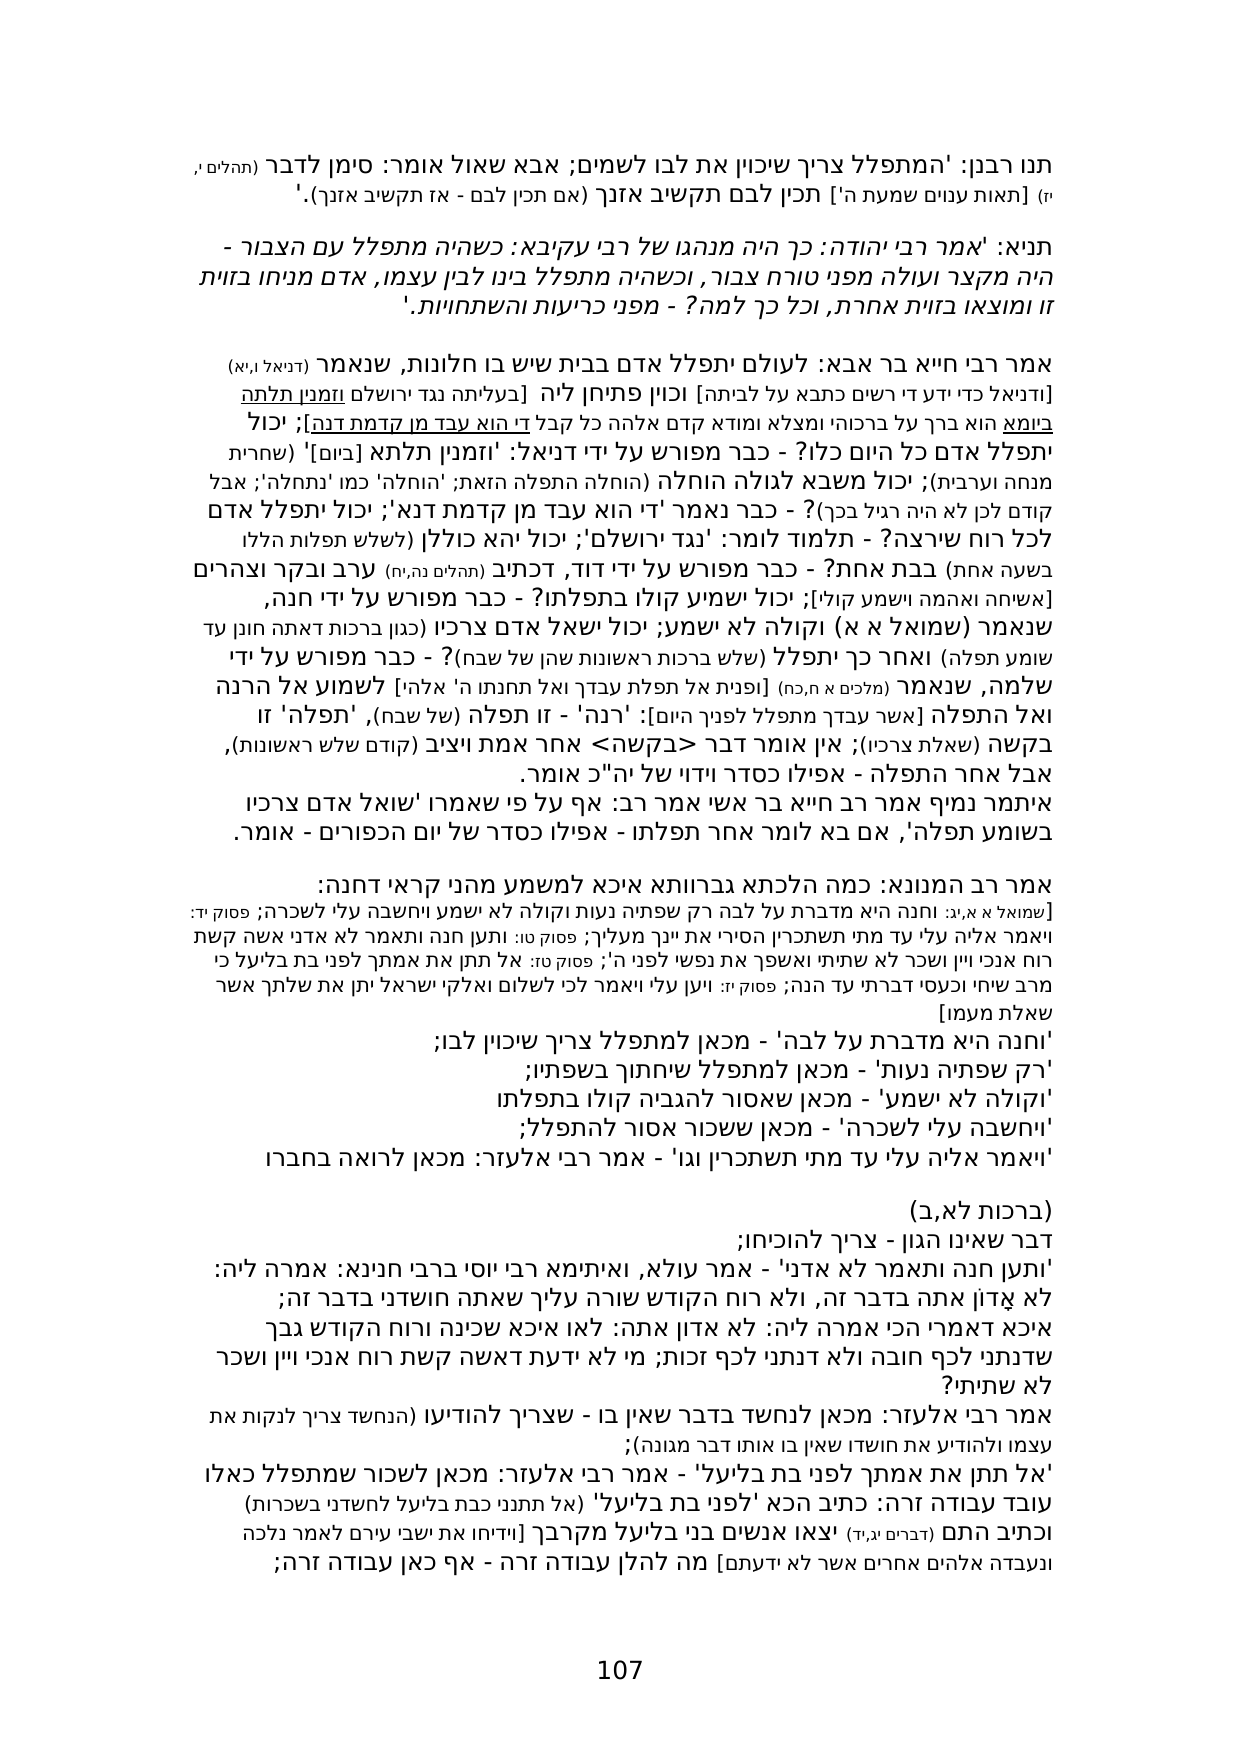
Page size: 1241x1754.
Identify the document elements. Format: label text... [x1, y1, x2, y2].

text תנו רבנן: 'המתפלל צריך שיכוין את לבו לשמים; אבא שאול אומר: סימן לדבר (תהלים י,יז) [תאות ענוים שמעת ה'] תכין לבם תקשיב אזנך (אם תכין לבם - אז תקשיב אזנך).' [187, 150, 1053, 208]
text (ברכות לא,ב) [187, 1196, 1053, 1225]
text 'ויחשבה עלי לשכרה' - מכאן ששכור אסור להתפלל; [187, 1114, 1053, 1143]
text 'אל תתן את אמתך לפני בת בליעל' - אמר רבי אלעזר: מכאן לשכור שמתפלל כאלו עובד עבודה זרה: כתיב הכא 'לפני בת בליעל' (אל תתנני כבת בליעל לחשדני בשכרות) וכתיב התם (דברים יג,יד) יצאו אנשים בני בליעל מקרבך [וידיחו את ישבי עירם לאמר נלכה ונעבדה אלהים אחרים אשר לא ידעתם] מה להלן עבודה זרה - אף כאן עבודה זרה; [187, 1459, 1053, 1576]
text אמר רבי חייא בר אבא: לעולם יתפלל אדם בבית שיש בו חלונות, שנאמר (דניאל ו,יא) [ודניאל כדי ידע די רשים כתבא על לביתה] וכוין פתיחן ליה [בעליתה נגד ירושלם וזמנין תלתה ביומא הוא ברך על ברכוהי ומצלא ומודא קדם אלהה כל קבל די הוא עבד מן קדמת דנה]; יכול יתפלל אדם כל היום כלו? - כבר מפורש על ידי דניאל: 'וזמנין תלתא [ביום]' (שחרית מנחה וערבית); יכול משבא לגולה הוחלה (הוחלה התפלה הזאת; 'הוחלה' כמו 'נתחלה'; אבל קודם לכן לא היה רגיל בכך)? - כבר נאמר 'די הוא עבד מן קדמת דנא'; יכול יתפלל אדם לכל רוח שירצה? - תלמוד לומר: 'נגד ירושלם'; יכול יהא כוללן (לשלש תפלות הללו בשעה אחת) בבת אחת? - כבר מפורש על ידי דוד, דכתיב (תהלים נה,יח) ערב ובקר וצהרים [אשיחה ואהמה וישמע קולי]; יכול ישמיע קולו בתפלתו? - כבר מפורש על ידי חנה, שנאמר (שמואל א א) וקולה לא ישמע; יכול ישאל אדם צרכיו (כגון ברכות דאתה חונן עד שומע תפלה) ואחר כך יתפלל (שלש ברכות ראשונות שהן של שבח)? - כבר מפורש על ידי שלמה, שנאמר (מלכים א ח,כח) [ופנית אל תפלת עבדך ואל תחנתו ה' אלהי] לשמוע אל הרנה ואל התפלה [אשר עבדך מתפלל לפניך היום]: 'רנה' - זו תפלה (של שבח), 'תפלה' זו בקשה (שאלת צרכיו); אין אומר דבר <בקשה> אחר אמת ויציב (קודם שלש ראשונות), אבל אחר התפלה - אפילו כסדר וידוי של יה"כ אומר. [187, 349, 1053, 788]
text איתמר נמיף אמר רב חייא בר אשי אמר רב: אף על פי שאמרו 'שואל אדם צרכיו בשומע תפלה', אם בא לומר אחר תפלתו - אפילו כסדר של יום הכפורים - אומר. [187, 788, 1053, 846]
text 'וחנה היא מדברת על לבה' - מכאן למתפלל צריך שיכוין לבו; [187, 1026, 1053, 1055]
text אמר רבי אלעזר: מכאן לנחשד בדבר שאין בו - שצריך להודיעו (הנחשד צריך לנקות את עצמו ולהודיע את חושדו שאין בו אותו דבר מגונה); [187, 1401, 1053, 1459]
text דבר שאינו הגון - צריך להוכיחו; [187, 1225, 1053, 1254]
text 'רק שפתיה נעות' - מכאן למתפלל שיחתוך בשפתיו; [187, 1055, 1053, 1084]
text 'ותען חנה ותאמר לא אדני' - אמר עולא, ואיתימא רבי יוסי ברבי חנינא: אמרה ליה: לא אָדוֹן אתה בדבר זה, ולא רוח הקודש שורה עליך שאתה חושדני בדבר זה; [187, 1254, 1053, 1313]
text אמר רב המנונא: כמה הלכתא גברוותא איכא למשמע מהני קראי דחנה: [187, 870, 1053, 899]
text [שמואל א א,יג: וחנה היא מדברת על לבה רק שפתיה נעות וקולה לא ישמע ויחשבה עלי לשכרה; פסוק יד: ויאמר אליה עלי עד מתי תשתכרין הסירי את יינך מעליך; פסוק טו: ותען חנה ותאמר לא אדני אשה קשת רוח אנכי ויין ושכר לא שתיתי ואשפך את נפשי לפני ה'; פסוק טז: אל תתן את אמתך לפני בת בליעל כי מרב שיחי וכעסי דברתי עד הנה; פסוק יז: ויען עלי ויאמר לכי לשלום ואלקי ישראל יתן את שלתך אשר שאלת מעמו] [187, 899, 1053, 1026]
text איכא דאמרי הכי אמרה ליה: לא אדון אתה: לאו איכא שכינה ורוח הקודש גבך שדנתני לכף חובה ולא דנתני לכף זכות; מי לא ידעת דאשה קשת רוח אנכי ויין ושכר לא שתיתי? [187, 1313, 1053, 1401]
text 'וקולה לא ישמע' - מכאן שאסור להגביה קולו בתפלתו [187, 1084, 1053, 1114]
text תניא: 'אמר רבי יהודה: כך היה מנהגו של רבי עקיבא: כשהיה מתפלל עם הצבור - היה מקצר ועולה מפני טורח צבור, וכשהיה מתפלל בינו לבין עצמו, אדם מניחו בזוית זו ומוצאו בזוית אחרת, וכל כך למה? - מפני כריעות והשתחויות.' [187, 232, 1053, 320]
text 'ויאמר אליה עלי עד מתי תשתכרין וגו' - אמר רבי אלעזר: מכאן לרואה בחברו [187, 1143, 1053, 1172]
